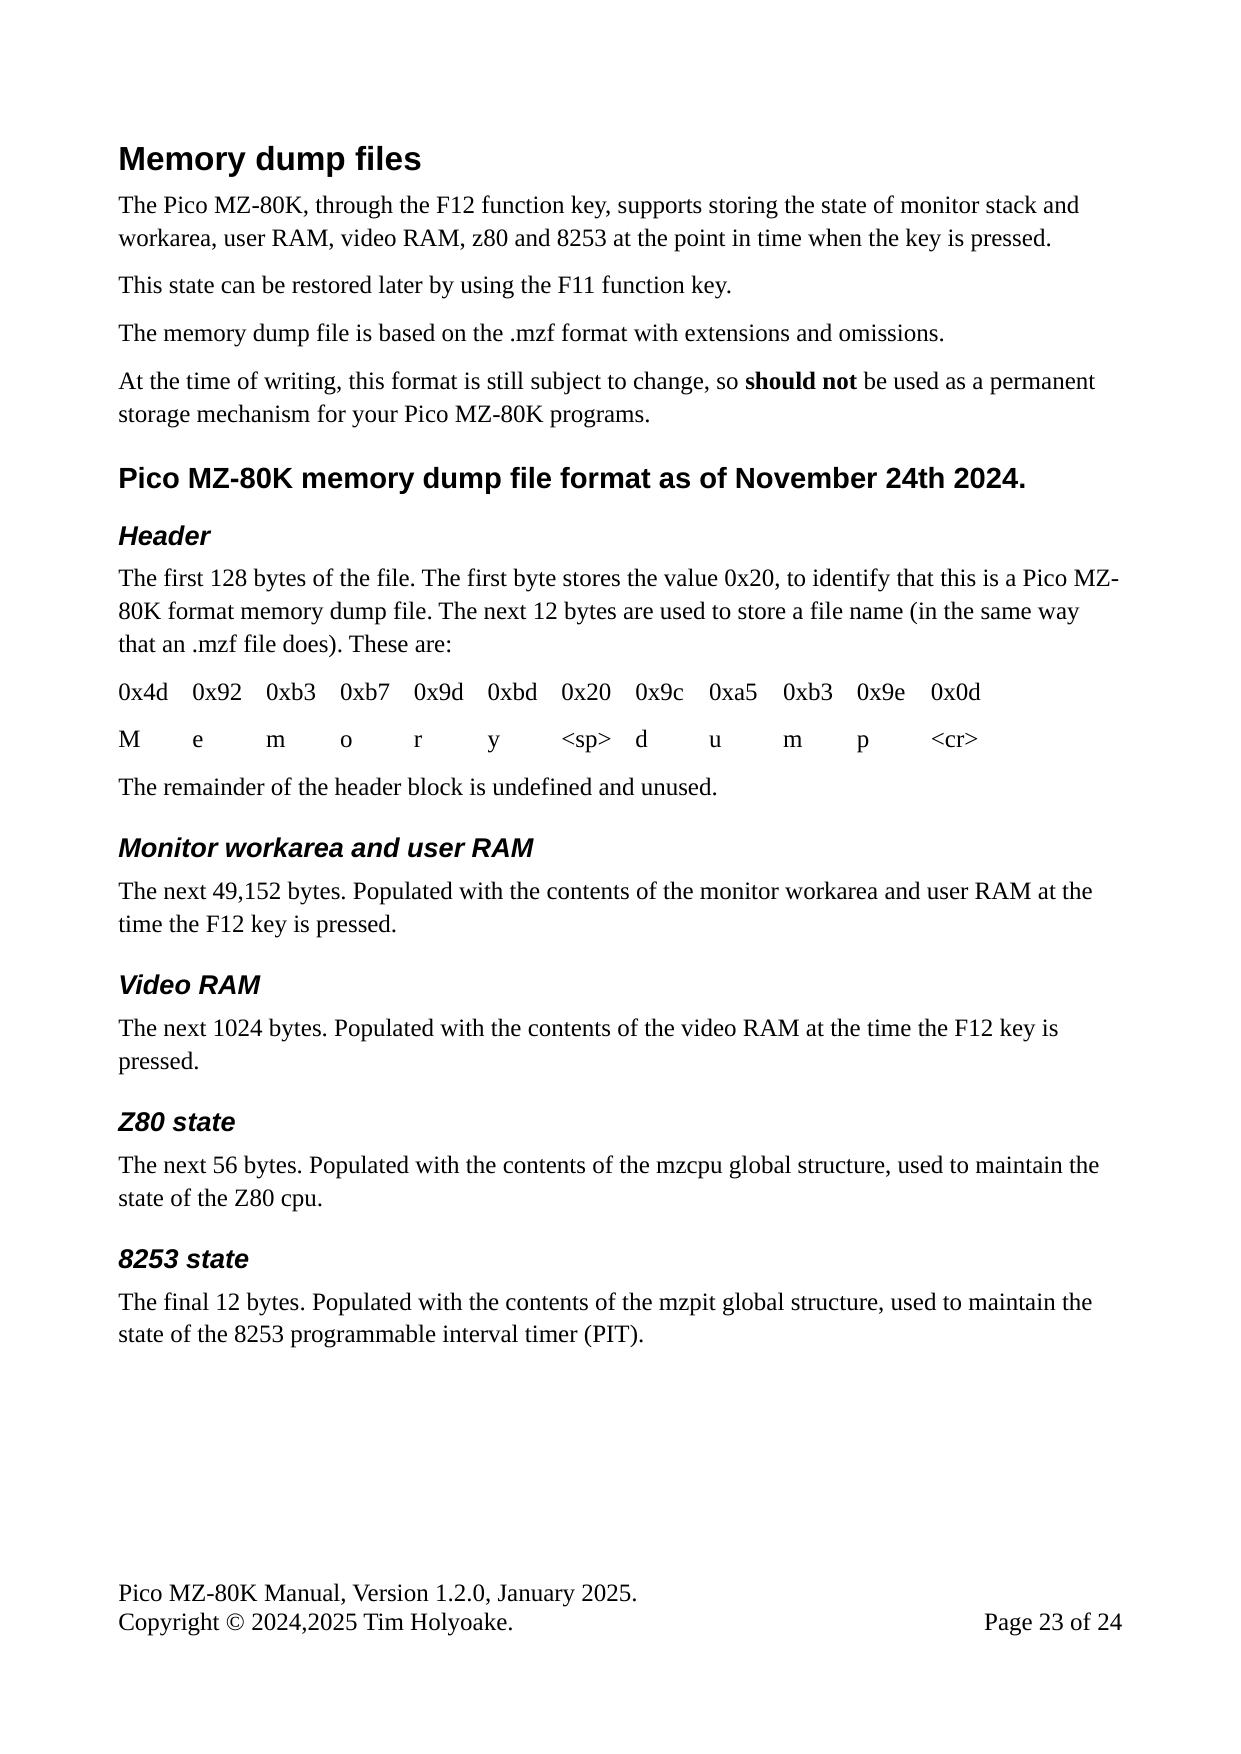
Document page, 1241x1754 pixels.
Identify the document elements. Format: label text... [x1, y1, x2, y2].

subtitle Video RAM [118, 969, 1122, 1000]
text At the time of writing, this format is still subject to change, so should not be used as a permanent storage mechanism for your Pico MZ-80K programs. [118, 366, 1122, 427]
subtitle Header [118, 519, 1122, 551]
subtitle Memory dump files [118, 139, 1122, 177]
text The remainder of the header block is undefined and unused. [118, 772, 1122, 801]
text The final 12 bytes. Populated with the contents of the mzpit global structure, used to maintain the state of the 8253 programmable interval timer (PIT). [118, 1287, 1122, 1348]
text The next 56 bytes. Populated with the contents of the mzcpu global structure, used to maintain the state of the Z80 cpu. [118, 1150, 1122, 1211]
text The next 1024 bytes. Populated with the contents of the video RAM at the time the F12 key is pressed. [118, 1013, 1122, 1074]
text The memory dump file is based on the .mzf format with extensions and omissions. [118, 318, 1122, 347]
text 0x4d 0x92 0xb3 0xb7 0x9d 0xbd 0x20 0x9c 0xa5 0xb3 0x9e 0x0d [118, 677, 1122, 706]
text M e m o r y <sp> d u m p <cr> [118, 724, 1122, 753]
subtitle 8253 state [118, 1243, 1122, 1274]
subtitle Monitor workarea and user RAM [118, 832, 1122, 863]
text The next 49,152 bytes. Populated with the contents of the monitor workarea and user RAM at the time the F12 key is pressed. [118, 876, 1122, 938]
subtitle Pico MZ-80K memory dump file format as of November 24th 2024. [118, 461, 1122, 494]
text This state can be restored later by using the F11 function key. [118, 271, 1122, 299]
text The Pico MZ-80K, through the F12 function key, supports storing the state of monitor stack and workarea, user RAM, video RAM, z80 and 8253 at the point in time when the key is pressed. [118, 190, 1122, 252]
subtitle Z80 state [118, 1106, 1122, 1137]
text The first 128 bytes of the file. The first byte stores the value 0x20, to identify that this is a Pico MZ-80K format memory dump file. The next 12 bytes are used to store a file name (in the same way that an .mzf file does). These are: [118, 563, 1122, 658]
